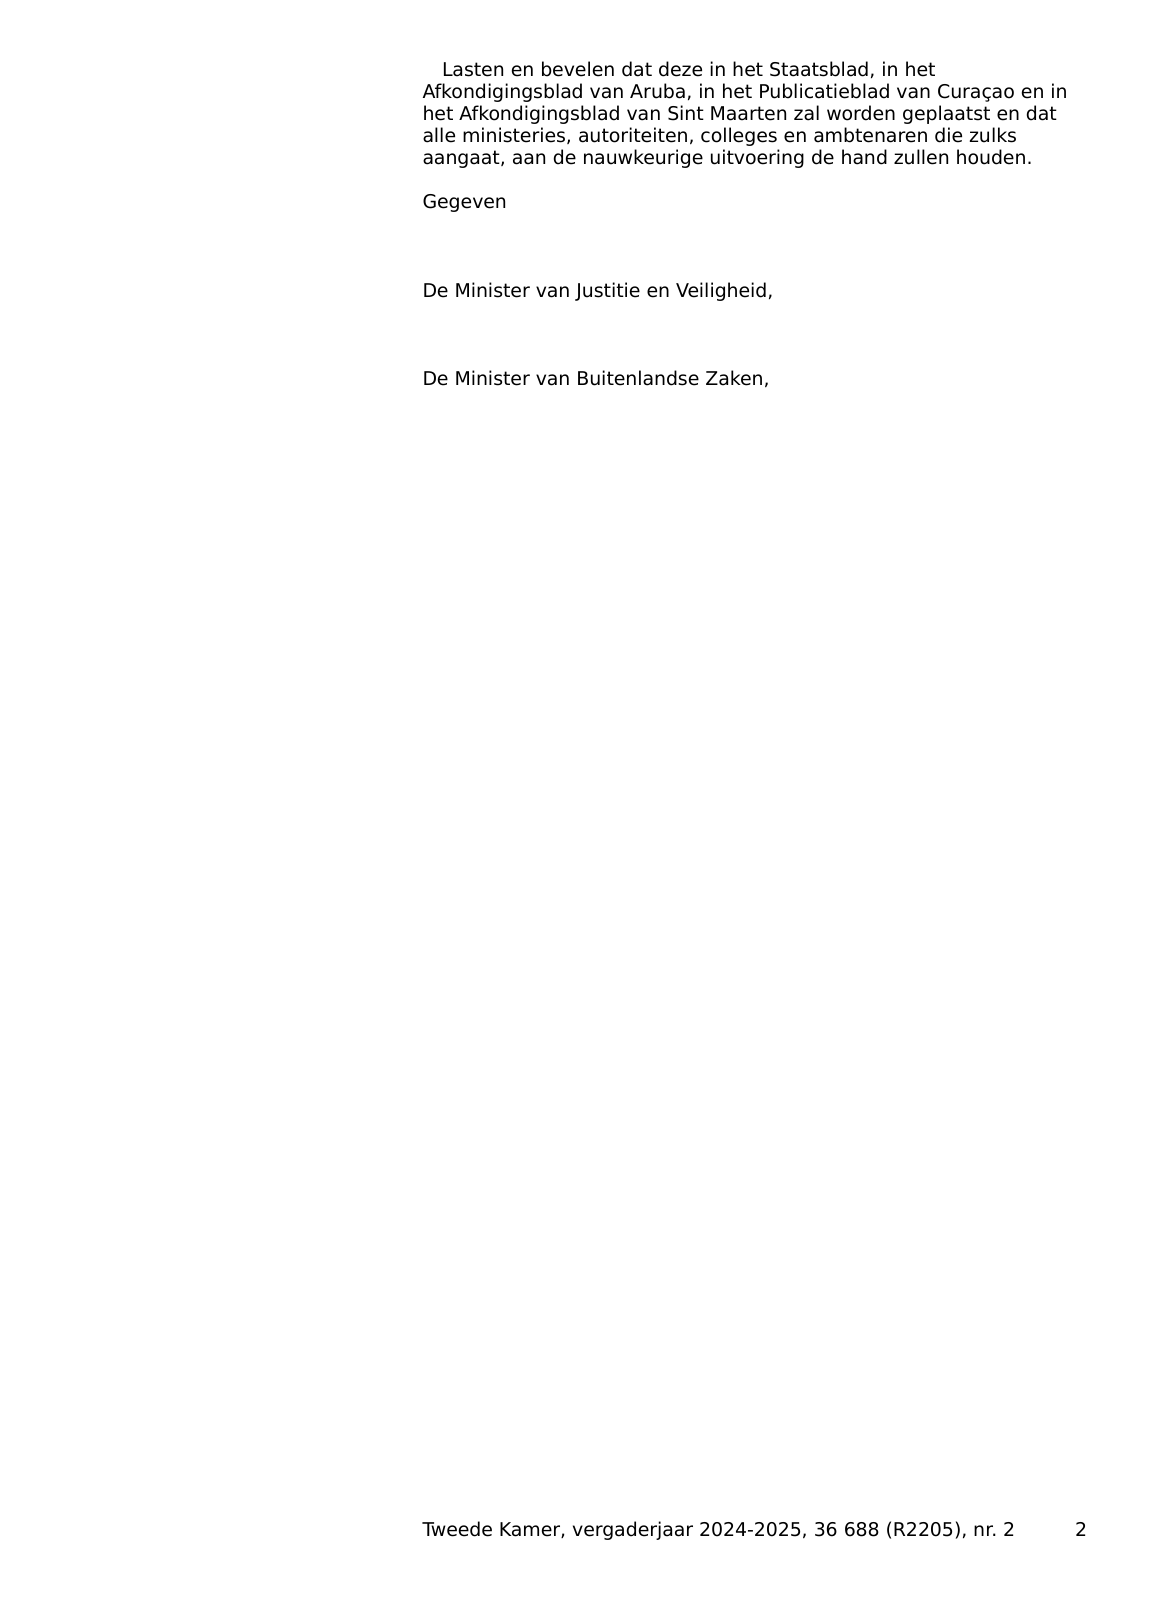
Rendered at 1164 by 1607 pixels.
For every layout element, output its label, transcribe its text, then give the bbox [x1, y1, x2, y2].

text De Minister van Buitenlandse Zaken, [422, 368, 1087, 390]
text Lasten en bevelen dat deze in het Staatsblad, in het Afkondigingsblad van Aruba, in het Publicatieblad van Curaçao en in het Afkondigingsblad van Sint Maarten zal worden geplaatst en dat alle ministeries, autoriteiten, colleges en ambtenaren die zulks aangaat, aan de nauwkeurige uitvoering de hand zullen houden. [422, 59, 1087, 169]
text Gegeven [422, 191, 1087, 213]
text De Minister van Justitie en Veiligheid, [422, 280, 1087, 302]
